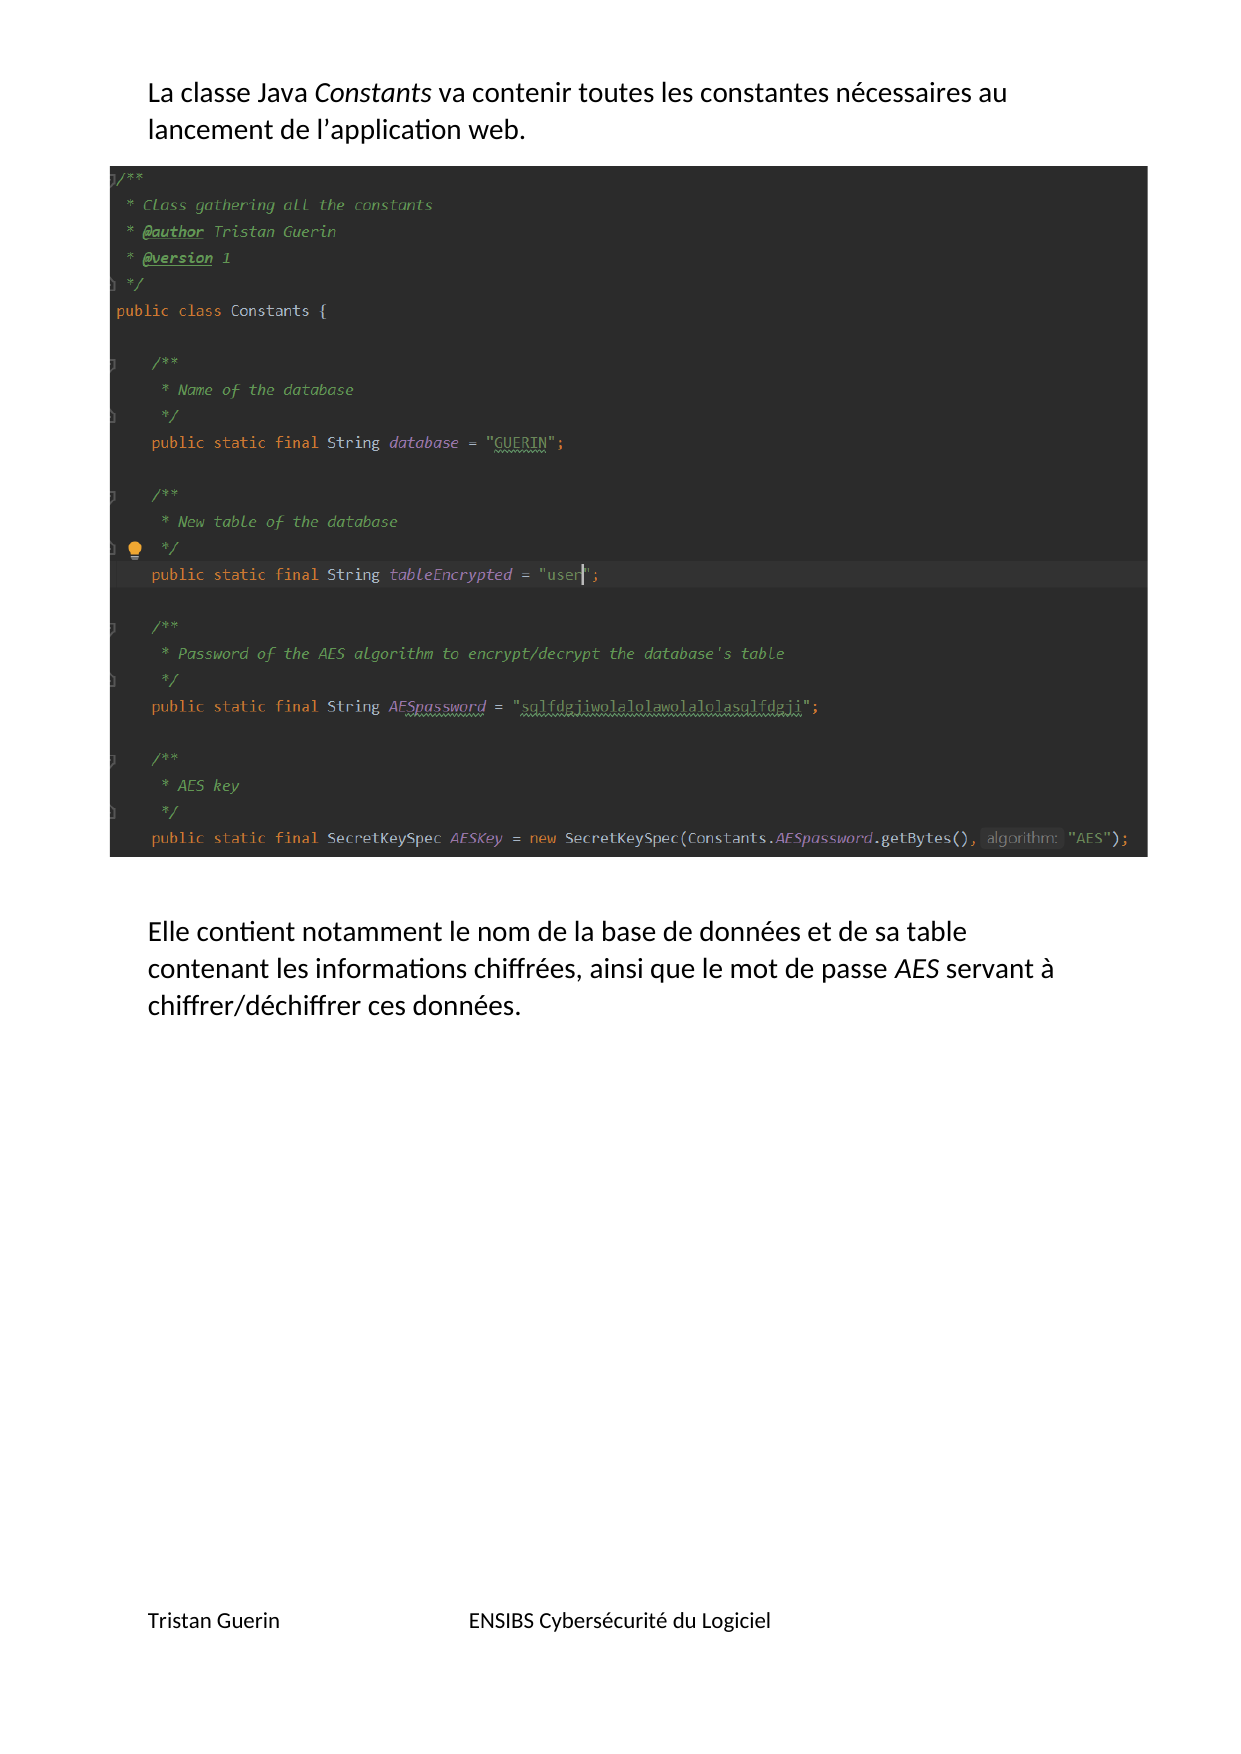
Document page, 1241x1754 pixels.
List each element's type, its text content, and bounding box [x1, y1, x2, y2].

text Elle contient notamment le nom de la base de données et de sa table contenant les informations chiffrées, ainsi que le mot de passe AES servant à chiffrer/déchiffrer ces données. [148, 913, 1093, 1023]
text La classe Java Constants va contenir toutes les constantes nécessaires au lancement de l’application web. [148, 74, 1093, 147]
